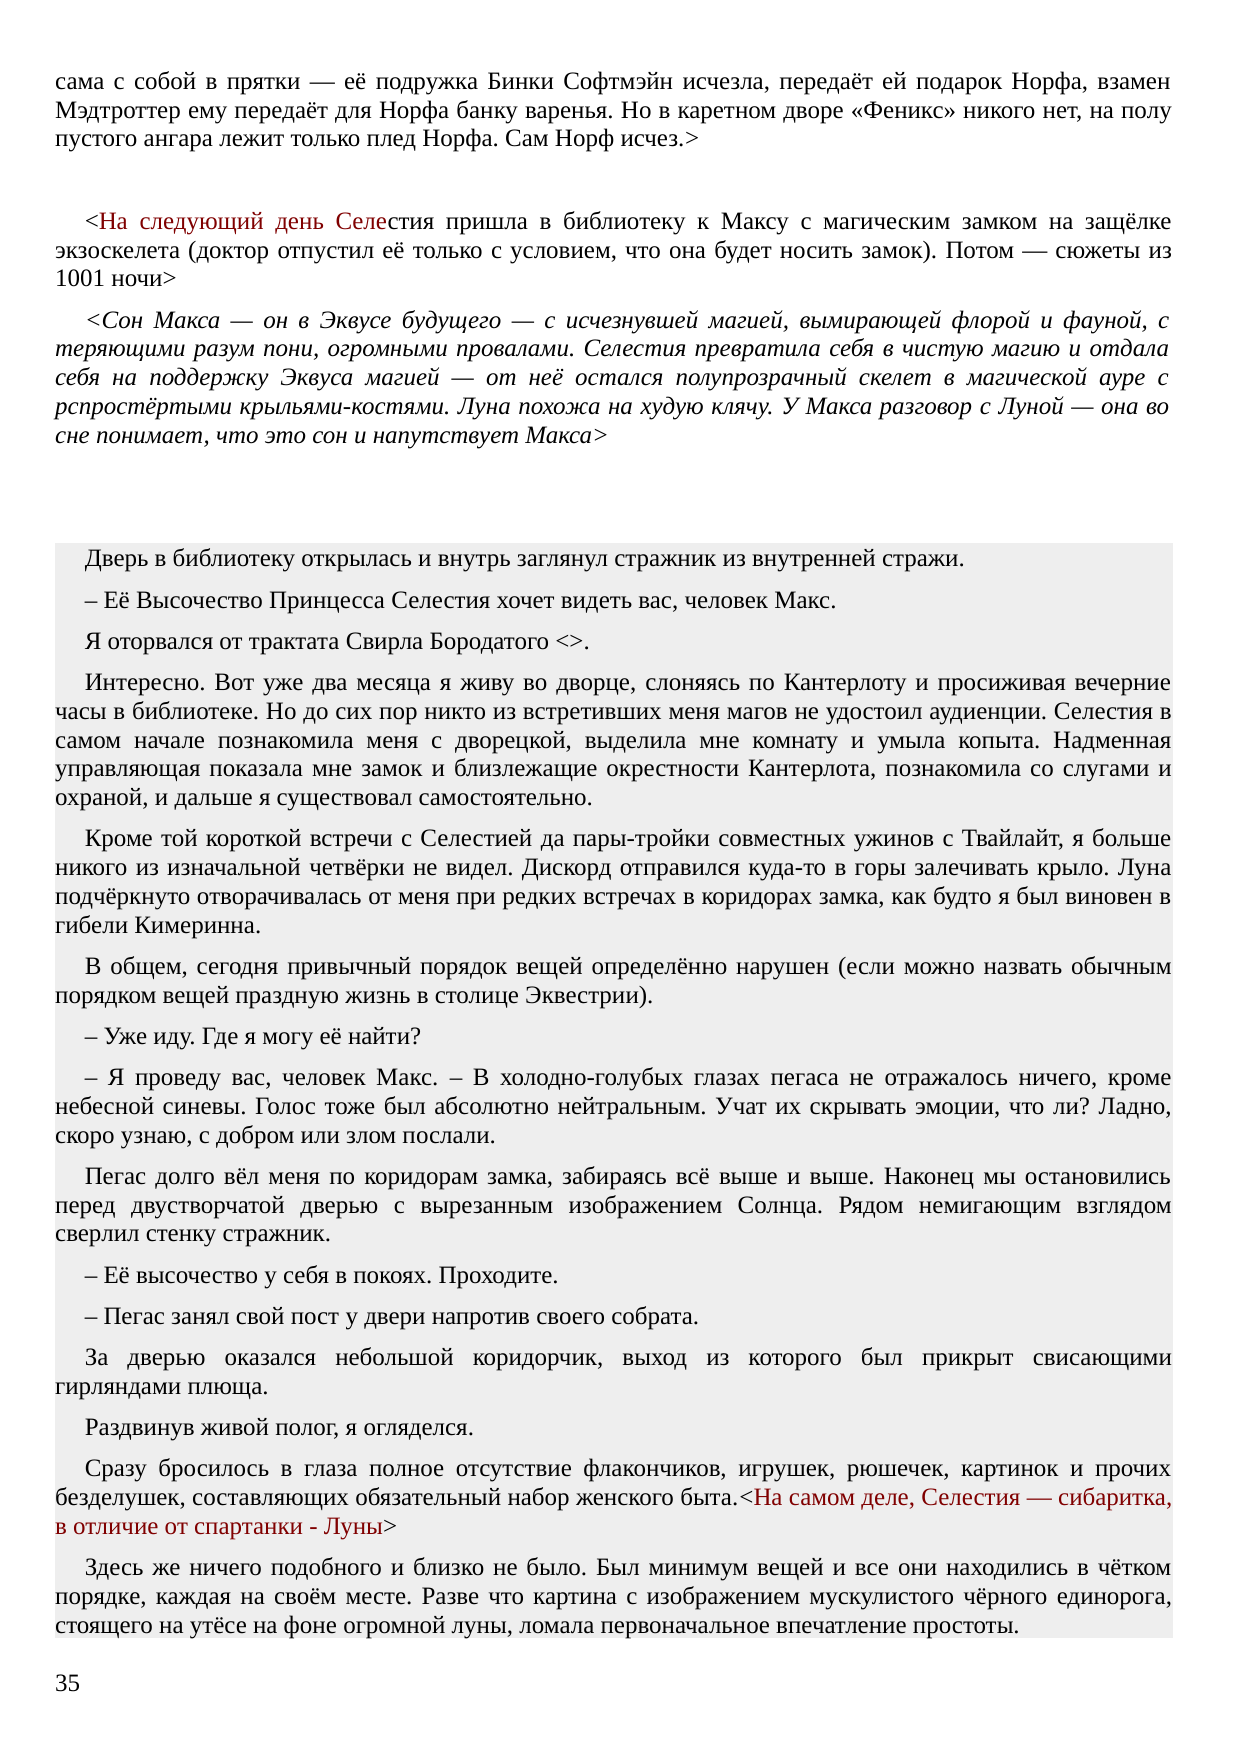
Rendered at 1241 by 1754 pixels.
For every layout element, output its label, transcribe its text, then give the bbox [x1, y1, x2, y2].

text – Пегас занял свой пост у двери напротив своего собрата. [55, 1301, 1173, 1330]
text За дверью оказался небольшой коридорчик, выход из которого был прикрыт свисающими гирляндами плюща. [55, 1342, 1173, 1400]
text – Уже иду. Где я могу её найти? [55, 1021, 1173, 1050]
text <На следующий день Селестия пришла в библиотеку к Максу с магическим замком на защёлке экзоскелета (доктор отпустил её только с условием, что она будет носить замок). Потом — сюжеты из 1001 ночи> [55, 206, 1173, 292]
text Я оторвался от трактата Свирла Бородатого <>. [55, 626, 1173, 655]
text Сразу бросилось в глаза полное отсутствие флакончиков, игрушек, рюшечек, картинок и прочих безделушек, составляющих обязательный набор женского быта.<На самом деле, Селестия — сибаритка, в отличие от спартанки - Луны> [55, 1453, 1173, 1540]
text – Её Высочество Принцесса Селестия хочет видеть вас, человек Макс. [55, 585, 1173, 613]
text Здесь же ничего подобного и близко не было. Был минимум вещей и все они находились в чётком порядке, каждая на своём месте. Разве что картина с изображением мускулистого чёрного единорога, стоящего на утёсе на фоне огромной луны, ломала первоначальное впечатление простоты. [55, 1552, 1173, 1638]
text Раздвинув живой полог, я огляделся. [55, 1412, 1173, 1441]
text – Я проведу вас, человек Макс. – В холодно-голубых глазах пегаса не отражалось ничего, кроме небесной синевы. Голос тоже был абсолютно нейтральным. Учат их скрывать эмоции, что ли? Ладно, скоро узнаю, с добром или злом послали. [55, 1062, 1173, 1148]
text В общем, сегодня привычный порядок вещей определённо нарушен (если можно назвать обычным порядком вещей праздную жизнь в столице Эквестрии). [55, 951, 1173, 1008]
text сама с собой в прятки — её подружка Бинки Софтмэйн исчезла, передаёт ей подарок Норфа, взамен Мэдтроттер ему передаёт для Норфа банку варенья. Но в каретном дворе «Феникс» никого нет, на полу пустого ангара лежит только плед Норфа. Сам Норф исчез.> [55, 66, 1173, 152]
text Интересно. Вот уже два месяца я живу во дворце, слоняясь по Кантерлоту и просиживая вечерние часы в библиотеке. Но до сих пор никто из встретивших меня магов не удостоил аудиенции. Селестия в самом начале познакомила меня с дворецкой, выделила мне комнату и умыла копыта. Надменная управляющая показала мне замок и близлежащие окрестности Кантерлота, познакомила со слугами и охраной, и дальше я существовал самостоятельно. [55, 667, 1173, 811]
text Пегас долго вёл меня по коридорам замка, забираясь всё выше и выше. Наконец мы остановились перед двустворчатой дверью с вырезанным изображением Солнца. Рядом немигающим взглядом сверлил стенку стражник. [55, 1161, 1173, 1247]
text Кроме той короткой встречи с Селестией да пары-тройки совместных ужинов с Твайлайт, я больше никого из изначальной четвёрки не видел. Дискорд отправился куда-то в горы залечивать крыло. Луна подчёркнуто отворачивалась от меня при редких встречах в коридорах замка, как будто я был виновен в гибели Кимеринна. [55, 823, 1173, 938]
text – Её высочество у себя в покоях. Проходите. [55, 1260, 1173, 1288]
text <Сон Макса — он в Эквусе будущего — с исчезнувшей магией, вымирающей флорой и фауной, с теряющими разум пони, огромными провалами. Селестия превратила себя в чистую магию и отдала себя на поддержку Эквуса магией — от неё остался полупрозрачный скелет в магической ауре с рспростёртыми крыльями-костями. Луна похожа на худую клячу. У Макса разговор с Луной — она во сне понимает, что это сон и напутствует Макса> [55, 305, 1173, 448]
text Дверь в библиотеку открылась и внутрь заглянул стражник из внутренней стражи. [55, 543, 1173, 572]
